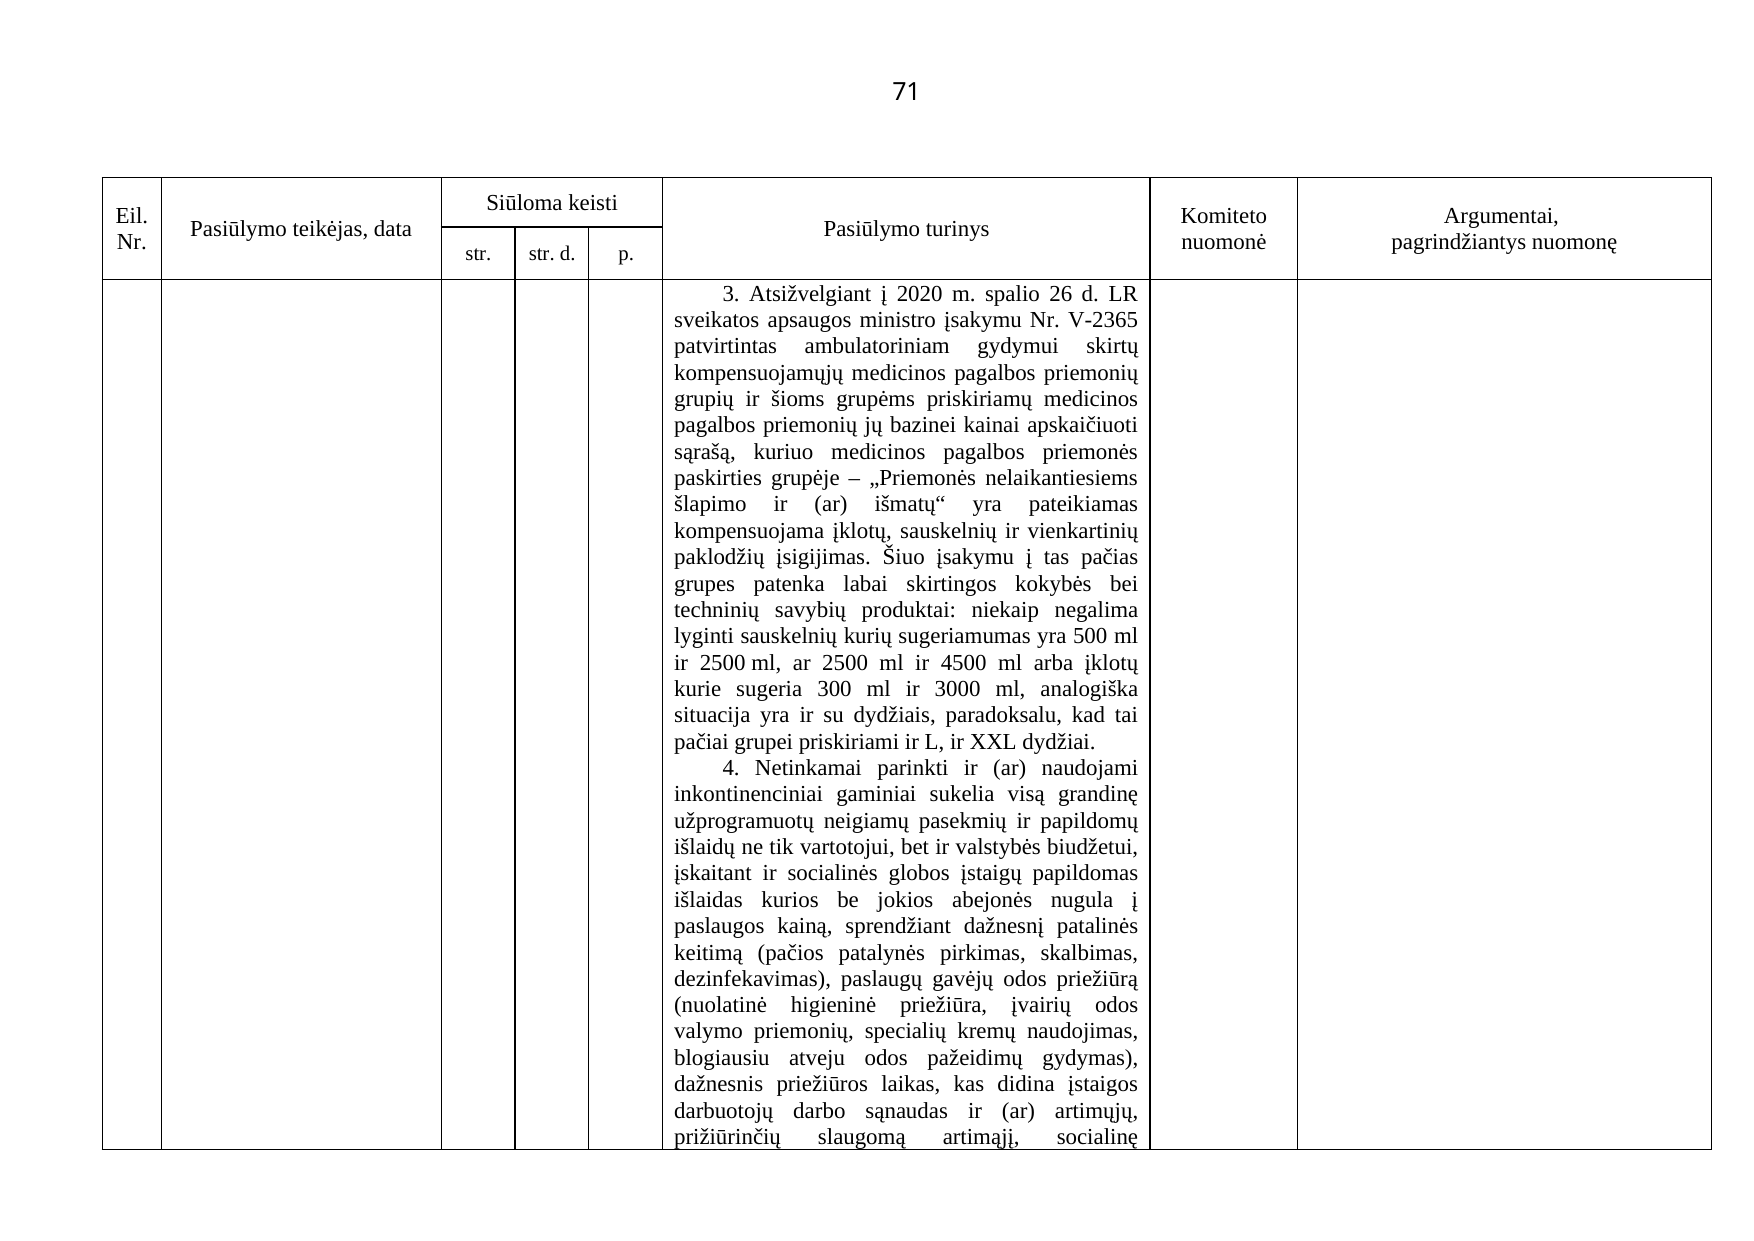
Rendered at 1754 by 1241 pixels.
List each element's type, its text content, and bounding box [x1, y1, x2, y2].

table_cell [162, 280, 441, 1149]
table_cell [442, 280, 514, 1149]
table_header Pasiūlymo teikėjas, data [162, 178, 441, 279]
table_cell [103, 280, 161, 1149]
table_cell str. d. [516, 228, 588, 279]
table_cell [589, 280, 662, 1149]
table_header Pasiūlymo turinys [663, 178, 1149, 279]
table_cell 3. Atsižvelgiant į 2020 m. spalio 26 d. LR sveikatos apsaugos ministro įsakymu Nr. V-2365 patvirtintas ambulatoriniam gydymui skirtų kompensuojamųjų medicinos pagalbos priemonių grupių ir šioms grupėms priskiriamų medicinos pagalbos priemonių jų bazinei kainai apskaičiuoti sąrašą, kuriuo medicinos pagalbos priemonės paskirties grupėje – „Priemonės nelaikantiesiems šlapimo ir (ar) išmatų“ yra pateikiamas kompensuojama įklotų, sauskelnių ir vienkartinių paklodžių įsigijimas. Šiuo įsakymu į tas pačias grupes patenka labai skirtingos kokybės bei techninių savybių produktai: niekaip negalima lyginti sauskelnių kurių sugeriamumas yra 500 ml ir 2500 ml, ar 2500 ml ir 4500 ml arba įklotų kurie sugeria 300 ml ir 3000 ml, analogiška situacija yra ir su dydžiais, paradoksalu, kad tai pačiai grupei priskiriami ir L, ir XXL dydžiai. 4. Netinkamai parinkti ir (ar) naudojami inkontinenciniai gaminiai sukelia visą grandinę užprogramuotų neigiamų pasekmių ir papildomų išlaidų ne tik vartotojui, bet ir valstybės biudžetui, įskaitant ir socialinės globos įstaigų papildomas išlaidas kurios be jokios abejonės nugula į paslaugos kainą, sprendžiant dažnesnį patalinės keitimą (pačios patalynės pirkimas, skalbimas, dezinfekavimas), paslaugų gavėjų odos priežiūrą (nuolatinė higieninė priežiūra, įvairių odos valymo priemonių, specialių kremų naudojimas, blogiausiu atveju odos pažeidimų gydymas), dažnesnis priežiūros laikas, kas didina įstaigos darbuotojų darbo sąnaudas ir (ar) artimųjų, prižiūrinčių slaugomą artimąjį, socialinę [663, 280, 1149, 1149]
table_header Eil. Nr. [103, 178, 161, 279]
table_cell [516, 280, 588, 1149]
table_cell [1151, 280, 1297, 1149]
table_header Siūloma keisti [442, 178, 662, 226]
table_cell p. [589, 228, 662, 279]
table_cell str. [442, 228, 514, 279]
table_cell [1298, 280, 1711, 1149]
table_header Komiteto nuomonė [1151, 178, 1297, 279]
table_header Argumentai, pagrindžiantys nuomonę [1298, 178, 1711, 279]
